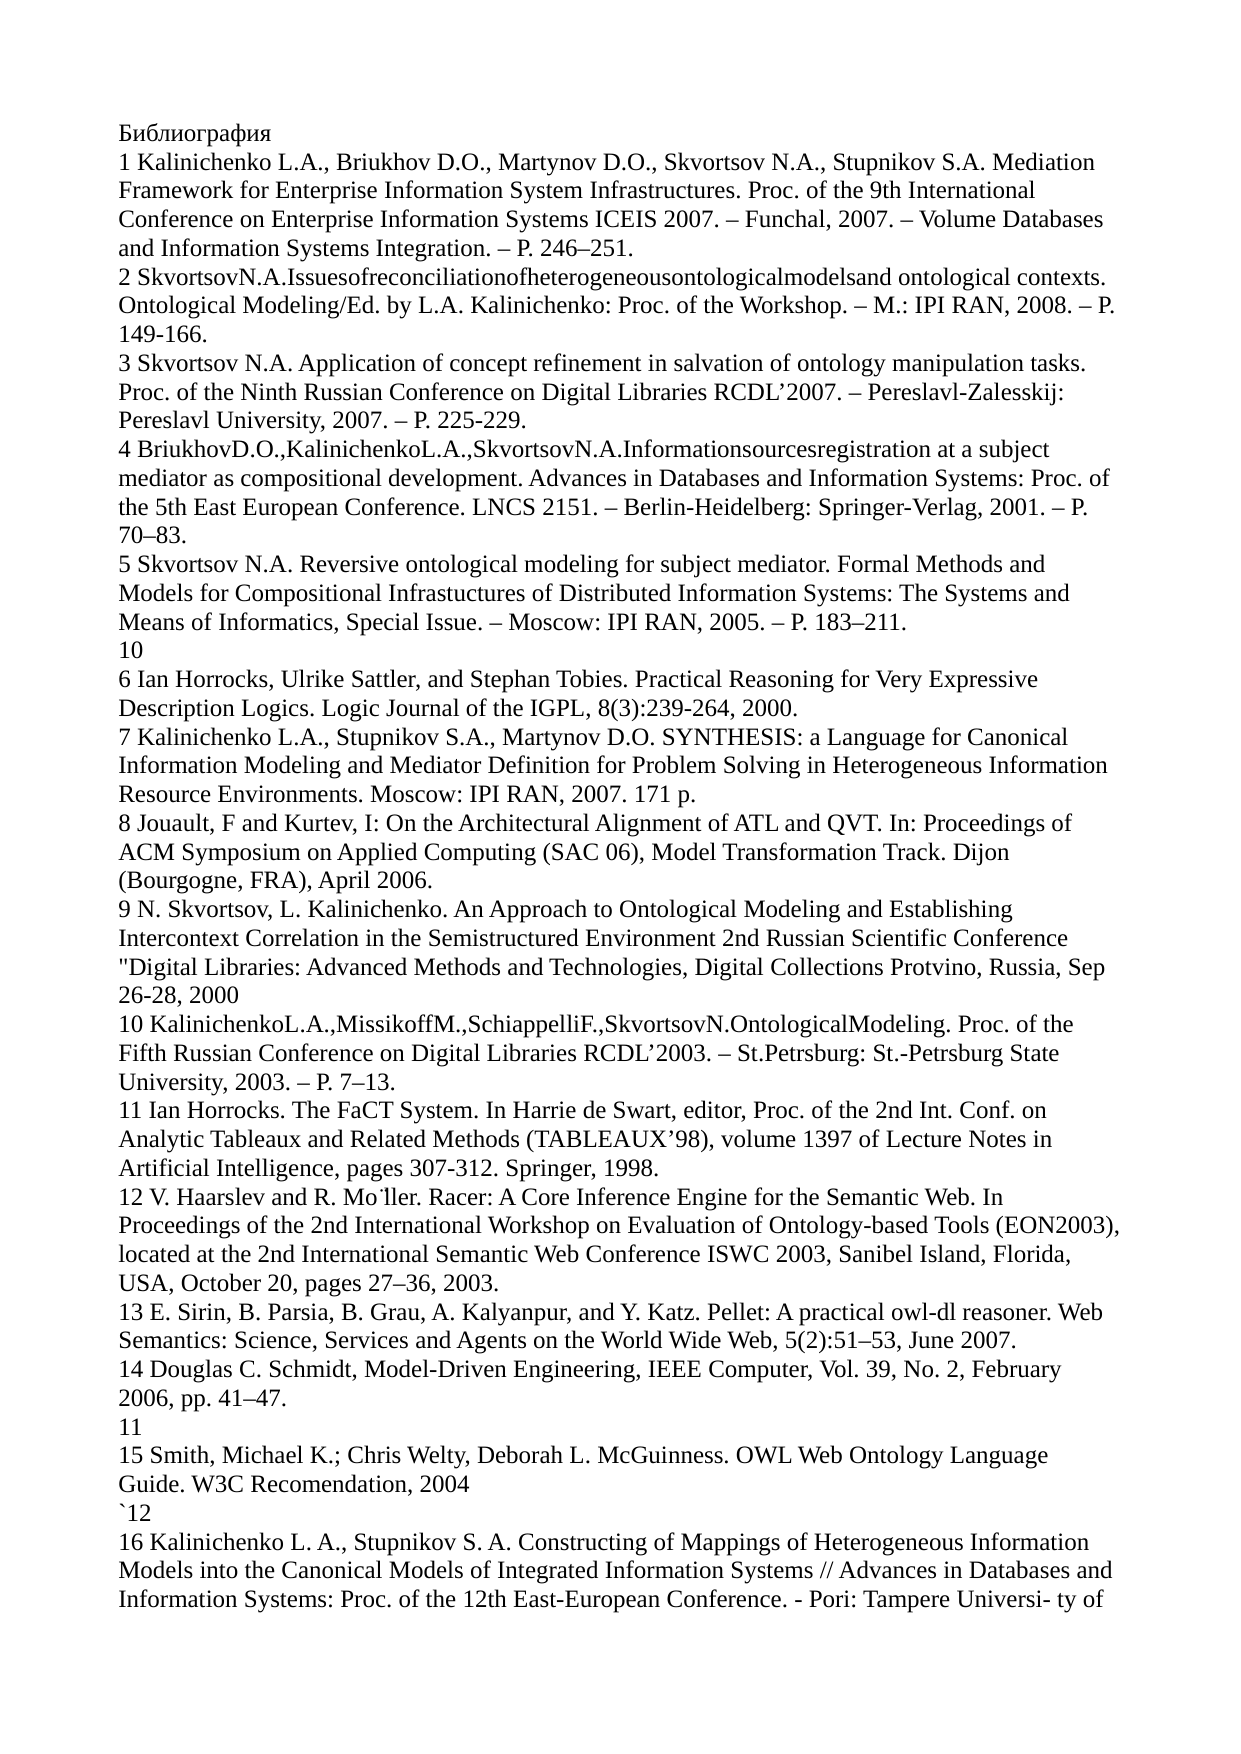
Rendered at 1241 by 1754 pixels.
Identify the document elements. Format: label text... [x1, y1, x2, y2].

text 9 N. Skvortsov, L. Kalinichenko. An Approach to Ontological Modeling and Establishing Intercontext Correlation in the Semistructured Environment 2nd Russian Scientific Conference "Digital Libraries: Advanced Methods and Technologies, Digital Collections Protvino, Russia, Sep 26-28, 2000 [118, 894, 1122, 1009]
text 13 E. Sirin, B. Parsia, B. Grau, A. Kalyanpur, and Y. Katz. Pellet: A practical owl-dl reasoner. Web Semantics: Science, Services and Agents on the World Wide Web, 5(2):51–53, June 2007. [118, 1297, 1122, 1354]
text 3 Skvortsov N.A. Application of concept refinement in salvation of ontology manipulation tasks. Proc. of the Ninth Russian Conference on Digital Libraries RCDL’2007. – Pereslavl-Zalesskij: Pereslavl University, 2007. – P. 225-229. [118, 348, 1122, 434]
text `12 [118, 1498, 1122, 1527]
text 5 Skvortsov N.A. Reversive ontological modeling for subject mediator. Formal Methods and Models for Compositional Infrastuctures of Distributed Information Systems: The Systems and Means of Informatics, Special Issue. – Moscow: IPI RAN, 2005. – P. 183–211. [118, 549, 1122, 636]
text 16 Kalinichenko L. A., Stupnikov S. A. Constructing of Mappings of Heterogeneous Information Models into the Canonical Models of Integrated Information Systems // Advances in Databases and Information Systems: Proc. of the 12th East-European Conference. - Pori: Tampere Universi- ty of [118, 1527, 1122, 1613]
text 7 Kalinichenko L.A., Stupnikov S.A., Martynov D.O. SYNTHESIS: a Language for Canonical Information Modeling and Mediator Definition for Problem Solving in Heterogeneous Information Resource Environments. Moscow: IPI RAN, 2007. 171 p. [118, 722, 1122, 808]
text 1 Kalinichenko L.A., Briukhov D.O., Martynov D.O., Skvortsov N.A., Stupnikov S.A. Mediation Framework for Enterprise Information System Infrastructures. Proc. of the 9th International Conference on Enterprise Information Systems ICEIS 2007. – Funchal, 2007. – Volume Databases and Information Systems Integration. – P. 246–251. [118, 147, 1122, 262]
text 2 SkvortsovN.A.Issuesofreconciliationofheterogeneousontologicalmodelsand ontological contexts. Ontological Modeling/Ed. by L.A. Kalinichenko: Proc. of the Workshop. – M.: IPI RAN, 2008. – P. 149-166. [118, 262, 1122, 348]
text 15 Smith, Michael K.; Chris Welty, Deborah L. McGuinness. OWL Web Ontology Language Guide. W3C Recomendation, 2004 [118, 1441, 1122, 1498]
text 10 [118, 636, 1122, 664]
text 6 Ian Horrocks, Ulrike Sattler, and Stephan Tobies. Practical Reasoning for Very Expressive Description Logics. Logic Journal of the IGPL, 8(3):239-264, 2000. [118, 664, 1122, 722]
text Библиография [118, 118, 1122, 147]
text 14 Douglas C. Schmidt, Model-Driven Engineering, IEEE Computer, Vol. 39, No. 2, February 2006, pp. 41–47. [118, 1354, 1122, 1412]
text 10 KalinichenkoL.A.,MissikoffM.,SchiappelliF.,SkvortsovN.OntologicalModeling. Proc. of the Fifth Russian Conference on Digital Libraries RCDL’2003. – St.Petrsburg: St.-Petrsburg State University, 2003. – P. 7–13. [118, 1009, 1122, 1096]
text 4 BriukhovD.O.,KalinichenkoL.A.,SkvortsovN.A.Informationsourcesregistration at a subject mediator as compositional development. Advances in Databases and Information Systems: Proc. of the 5th East European Conference. LNCS 2151. – Berlin-Heidelberg: Springer-Verlag, 2001. – P. 70–83. [118, 434, 1122, 549]
text 11 [118, 1412, 1122, 1441]
text 8 Jouault, F and Kurtev, I: On the Architectural Alignment of ATL and QVT. In: Proceedings of ACM Symposium on Applied Computing (SAC 06), Model Transformation Track. Dijon (Bourgogne, FRA), April 2006. [118, 808, 1122, 894]
text 11 Ian Horrocks. The FaCT System. In Harrie de Swart, editor, Proc. of the 2nd Int. Conf. on Analytic Tableaux and Related Methods (TABLEAUX’98), volume 1397 of Lecture Notes in Artificial Intelligence, pages 307-312. Springer, 1998. [118, 1096, 1122, 1182]
text 12 V. Haarslev and R. Mo ̈ller. Racer: A Core Inference Engine for the Semantic Web. In Proceedings of the 2nd International Workshop on Evaluation of Ontology-based Tools (EON2003), located at the 2nd International Semantic Web Conference ISWC 2003, Sanibel Island, Florida, USA, October 20, pages 27–36, 2003. [118, 1182, 1122, 1297]
